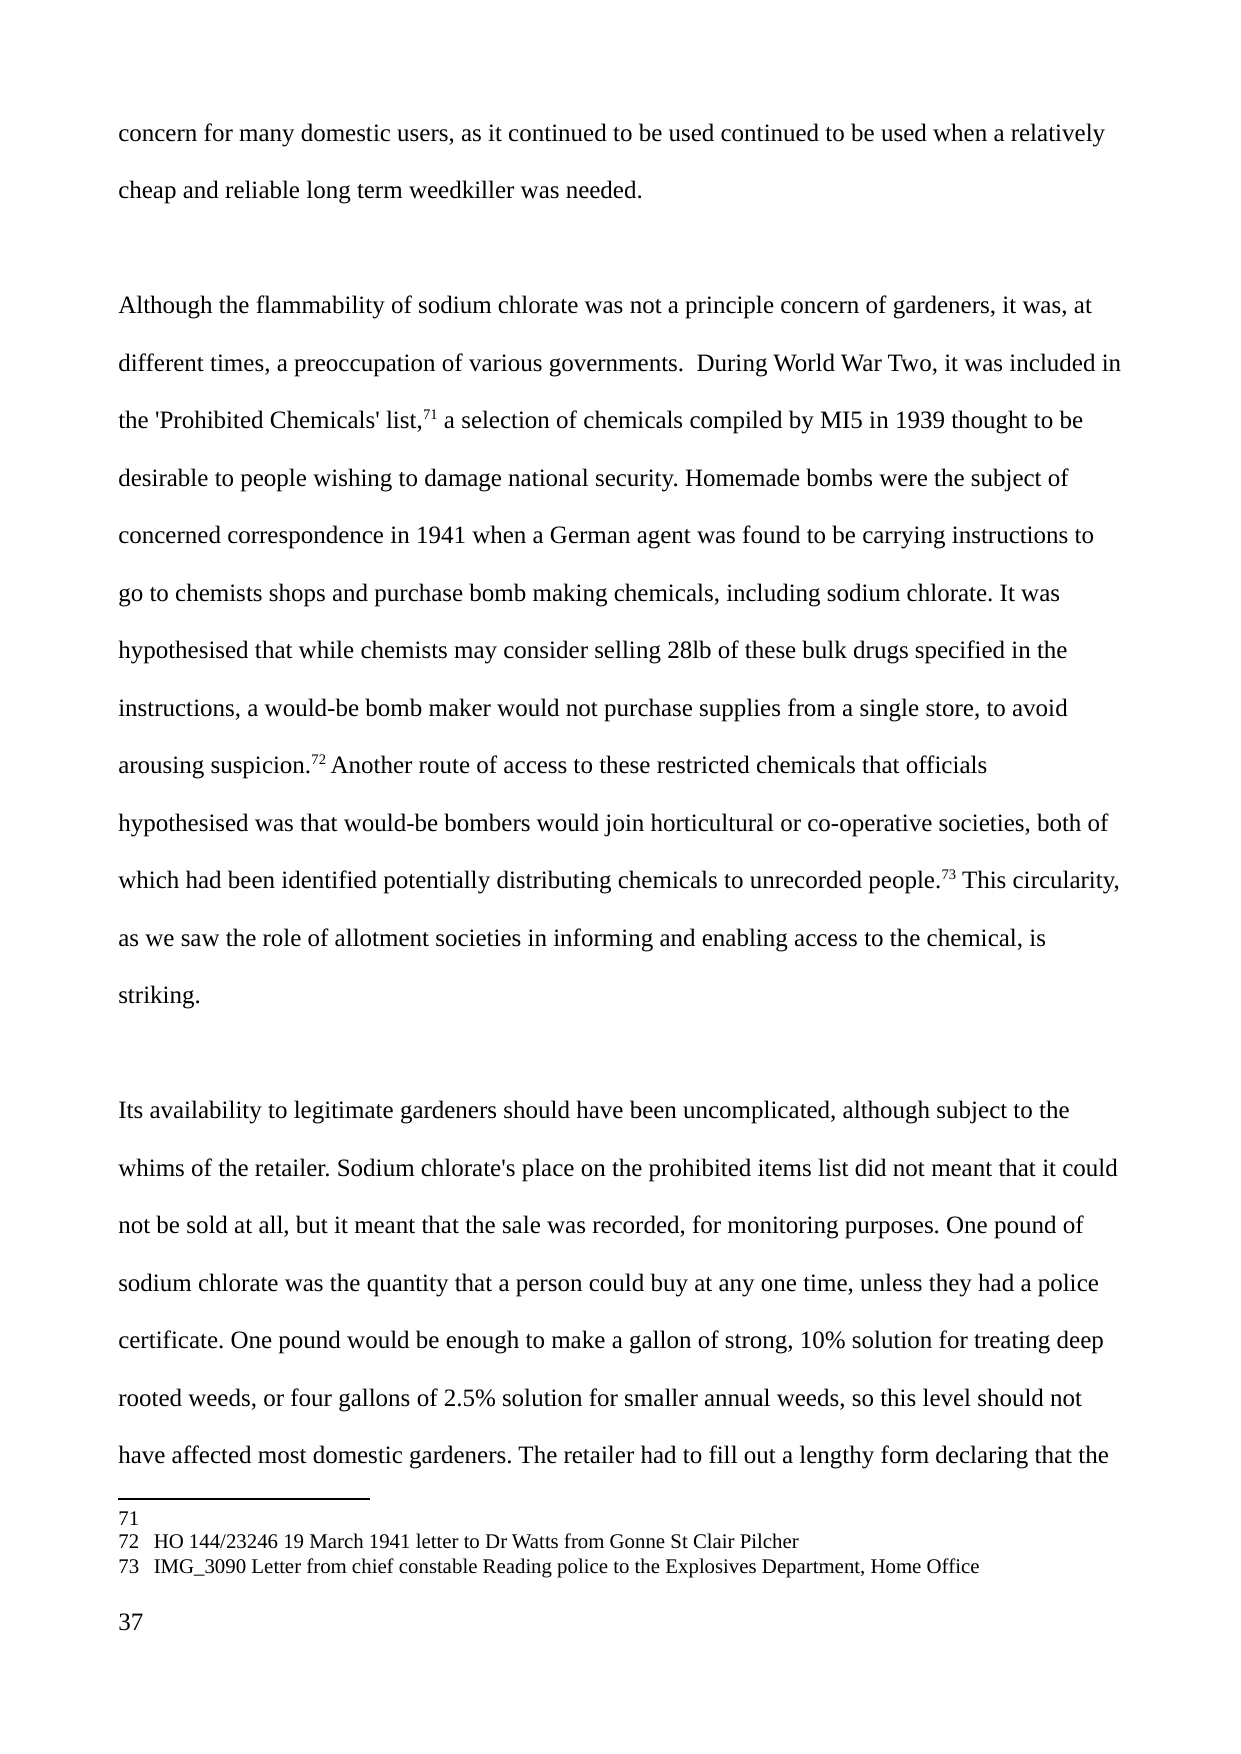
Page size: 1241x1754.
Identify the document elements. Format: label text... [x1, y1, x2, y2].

text IMG_3090 Letter from chief constable Reading police to the Explosives Department, Home Office [118, 1553, 1122, 1578]
text concern for many domestic users, as it continued to be used continued to be used when a relatively cheap and reliable long term weedkiller was needed. [118, 118, 1122, 204]
text Its availability to legitimate gardeners should have been uncomplicated, although subject to the whims of the retailer. Sodium chlorate's place on the prohibited items list did not meant that it could not be sold at all, but it meant that the sale was recorded, for monitoring purposes. One pound of sodium chlorate was the quantity that a person could buy at any one time, unless they had a police certificate. One pound would be enough to make a gallon of strong, 10% solution for treating deep rooted weeds, or four gallons of 2.5% solution for smaller annual weeds, so this level should not have affected most domestic gardeners. The retailer had to fill out a lengthy form declaring that the [118, 1096, 1122, 1469]
text HO 144/23246 19 March 1941 letter to Dr Watts from Gonne St Clair Pilcher [118, 1529, 1122, 1553]
text Although the flammability of sodium chlorate was not a principle concern of gardeners, it was, at different times, a preoccupation of various governments. During World War Two, it was included in the 'Prohibited Chemicals' list, a selection of chemicals compiled by MI5 in 1939 thought to be desirable to people wishing to damage national security. Homemade bombs were the subject of concerned correspondence in 1941 when a German agent was found to be carrying instructions to go to chemists shops and purchase bomb making chemicals, including sodium chlorate. It was hypothesised that while chemists may consider selling 28lb of these bulk drugs specified in the instructions, a would-be bomb maker would not purchase supplies from a single store, to avoid arousing suspicion. Another route of access to these restricted chemicals that officials hypothesised was that would-be bombers would join horticultural or co-operative societies, both of which had been identified potentially distributing chemicals to unrecorded people. This circularity, as we saw the role of allotment societies in informing and enabling access to the chemical, is striking. [118, 291, 1122, 1009]
